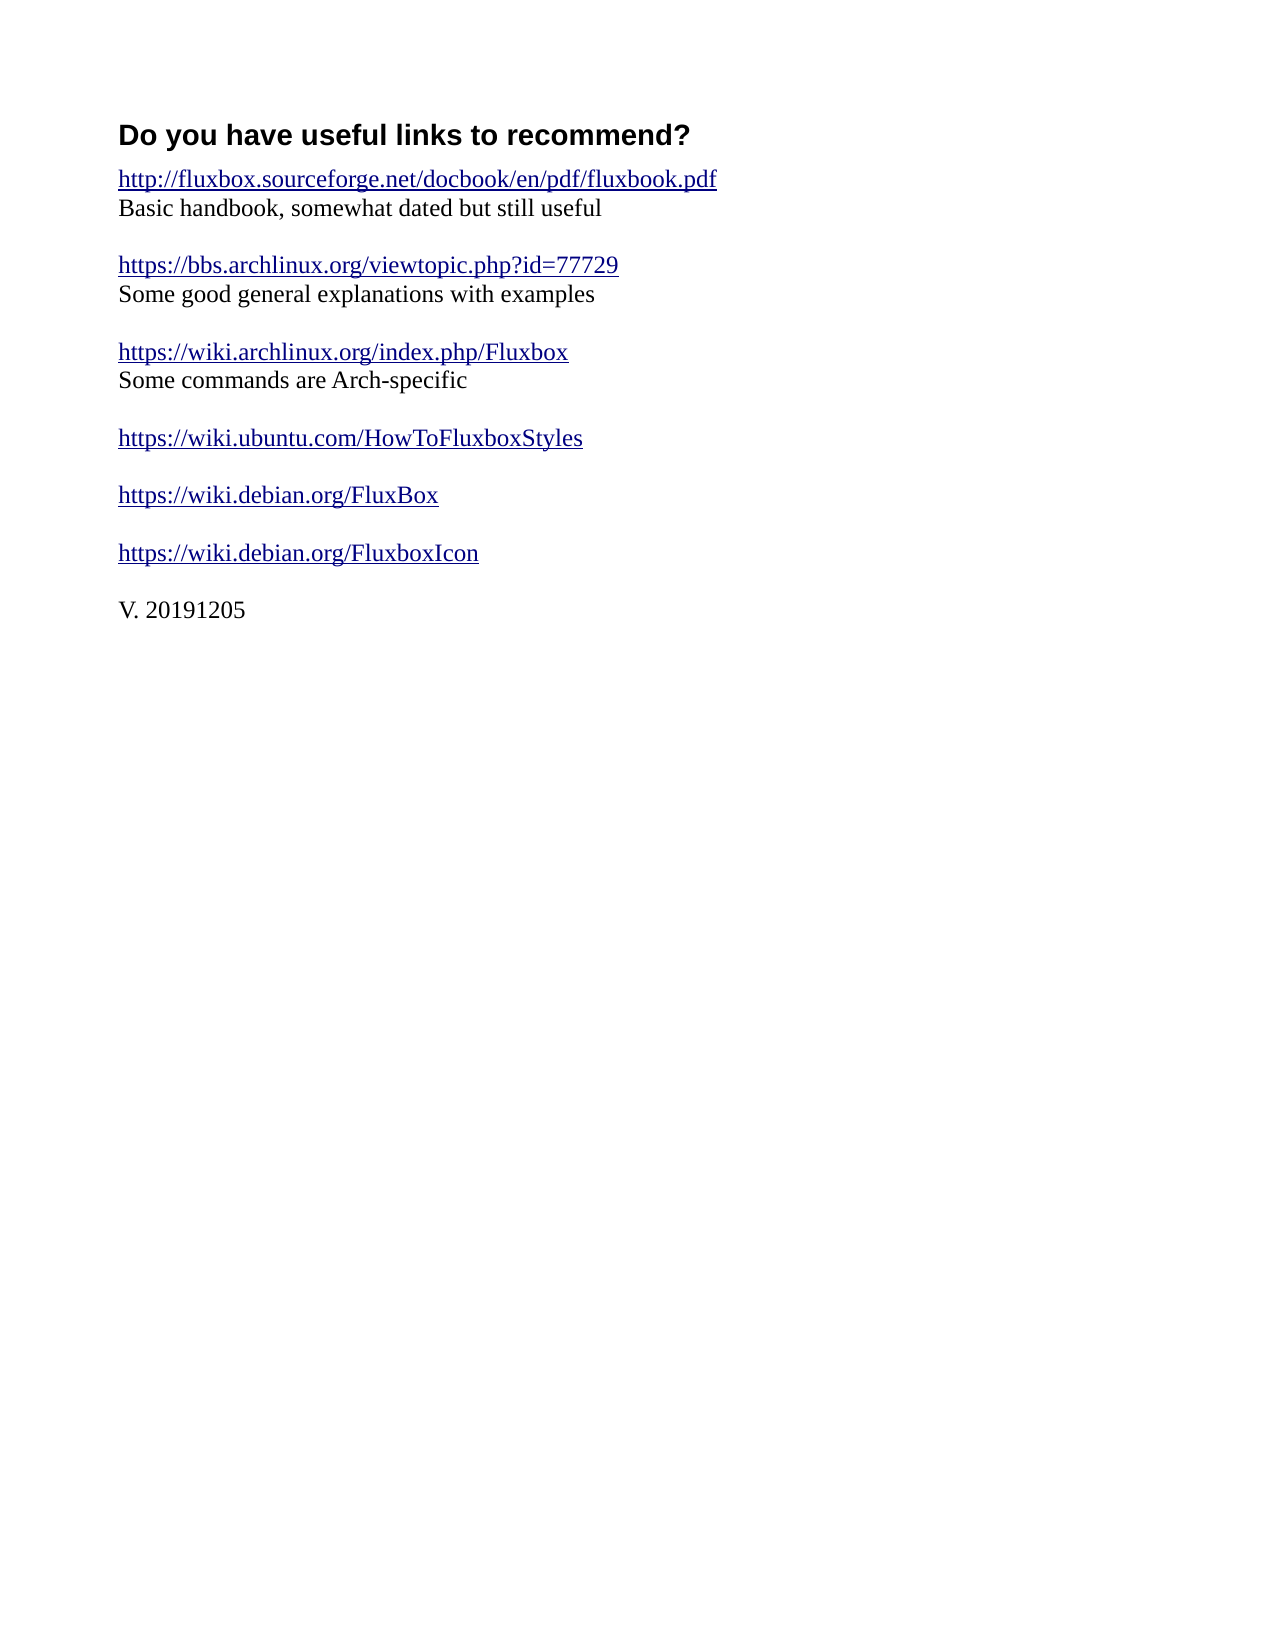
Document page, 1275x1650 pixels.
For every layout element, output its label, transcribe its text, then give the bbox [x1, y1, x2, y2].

text Some commands are Arch-specific [118, 366, 1157, 394]
text V. 20191205 [118, 596, 1157, 624]
text Some good general explanations with examples [118, 279, 1157, 308]
text https://wiki.archlinux.org/index.php/Fluxbox [118, 337, 1157, 366]
text https://wiki.debian.org/FluxBox [118, 481, 1157, 509]
text Basic handbook, somewhat dated but still useful [118, 193, 1157, 222]
text http://fluxbox.sourceforge.net/docbook/en/pdf/fluxbook.pdf [118, 164, 1157, 193]
text https://wiki.ubuntu.com/HowToFluxboxStyles [118, 423, 1157, 452]
text https://wiki.debian.org/FluxboxIcon [118, 538, 1157, 567]
subtitle Do you have useful links to recommend? [118, 118, 1157, 152]
text https://bbs.archlinux.org/viewtopic.php?id=77729 [118, 251, 1157, 279]
